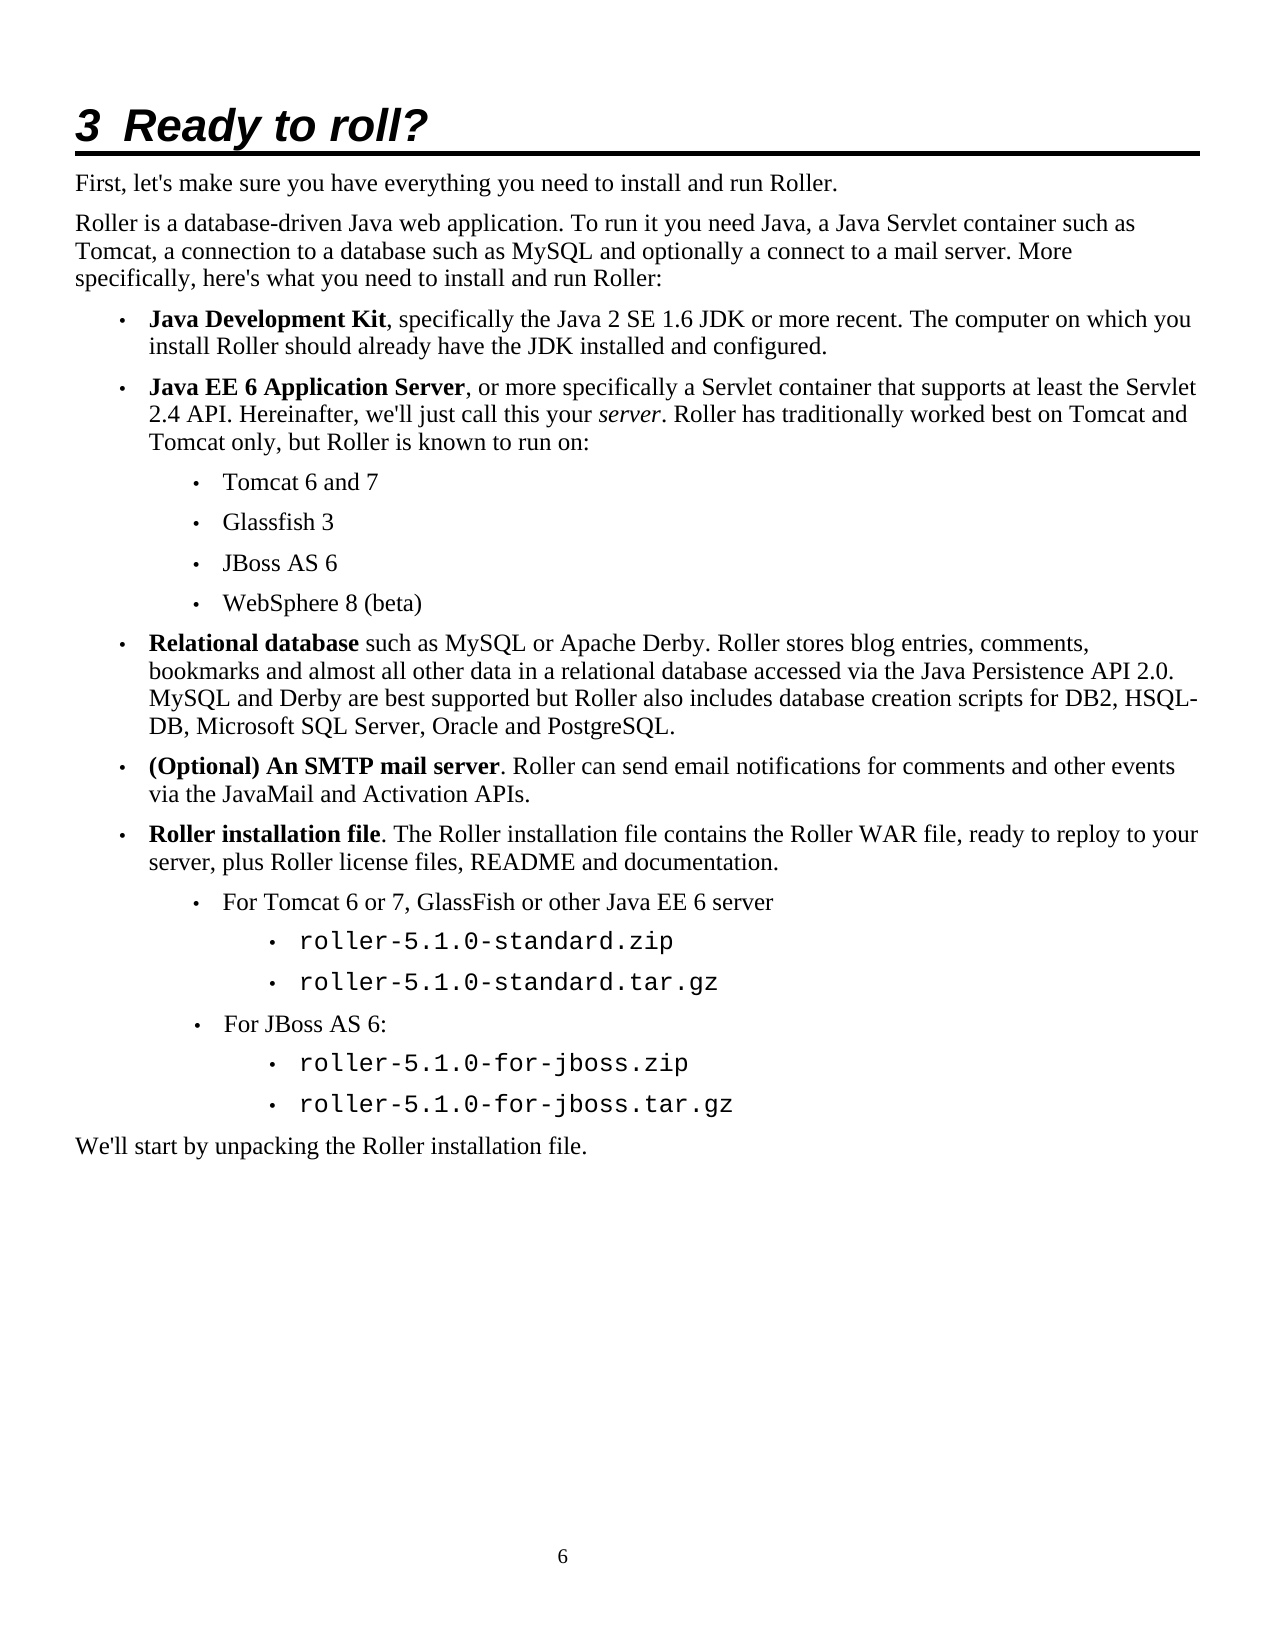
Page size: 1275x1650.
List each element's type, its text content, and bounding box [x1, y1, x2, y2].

list (Optional) An SMTP mail server. Roller can send email notifications for comments and other events via the JavaMail and Activation APIs. [119, 752, 1200, 808]
list JBoss AS 6 [193, 549, 1200, 576]
list Java EE 6 Application Server, or more specifically a Servlet container that supports at least the Servlet 2.4 API. Hereinafter, we'll just call this your server. Roller has traditionally worked best on Tomcat and Tomcat only, but Roller is known to run on: [119, 373, 1200, 456]
list Relational database such as MySQL or Apache Derby. Roller stores blog entries, comments, bookmarks and almost all other data in a relational database accessed via the Java Persistence API 2.0. MySQL and Derby are best supported but Roller also includes database creation scripts for DB2, HSQL-DB, Microsoft SQL Server, Oracle and PostgreSQL. [119, 629, 1200, 740]
subtitle Ready to roll? [75, 100, 1200, 151]
list Roller installation file. The Roller installation file contains the Roller WAR file, ready to reploy to your server, plus Roller license files, README and documentation. [119, 820, 1200, 876]
list Java Development Kit, specifically the Java 2 SE 1.6 JDK or more recent. The computer on which you install Roller should already have the JDK installed and configured. [119, 305, 1200, 360]
list WebSphere 8 (beta) [193, 589, 1200, 617]
list roller-5.1.0-standard.tar.gz [269, 969, 1200, 998]
text First, let's make sure you have everything you need to install and run Roller. [75, 169, 1200, 197]
list For Tomcat 6 or 7, GlassFish or other Java EE 6 server [193, 888, 1200, 916]
list roller-5.1.0-for-jboss.zip [269, 1050, 1200, 1079]
list For JBoss AS 6: [194, 1010, 1200, 1038]
list Glassfish 3 [193, 508, 1200, 536]
list roller-5.1.0-standard.zip [269, 928, 1200, 957]
list Tomcat 6 and 7 [193, 468, 1200, 496]
text We'll start by unpacking the Roller installation file. [75, 1132, 1200, 1160]
text Roller is a database-driven Java web application. To run it you need Java, a Java Servlet container such as Tomcat, a connection to a database such as MySQL and optionally a connect to a mail server. More specifically, here's what you need to install and run Roller: [75, 209, 1200, 292]
list roller-5.1.0-for-jboss.tar.gz [269, 1091, 1200, 1119]
